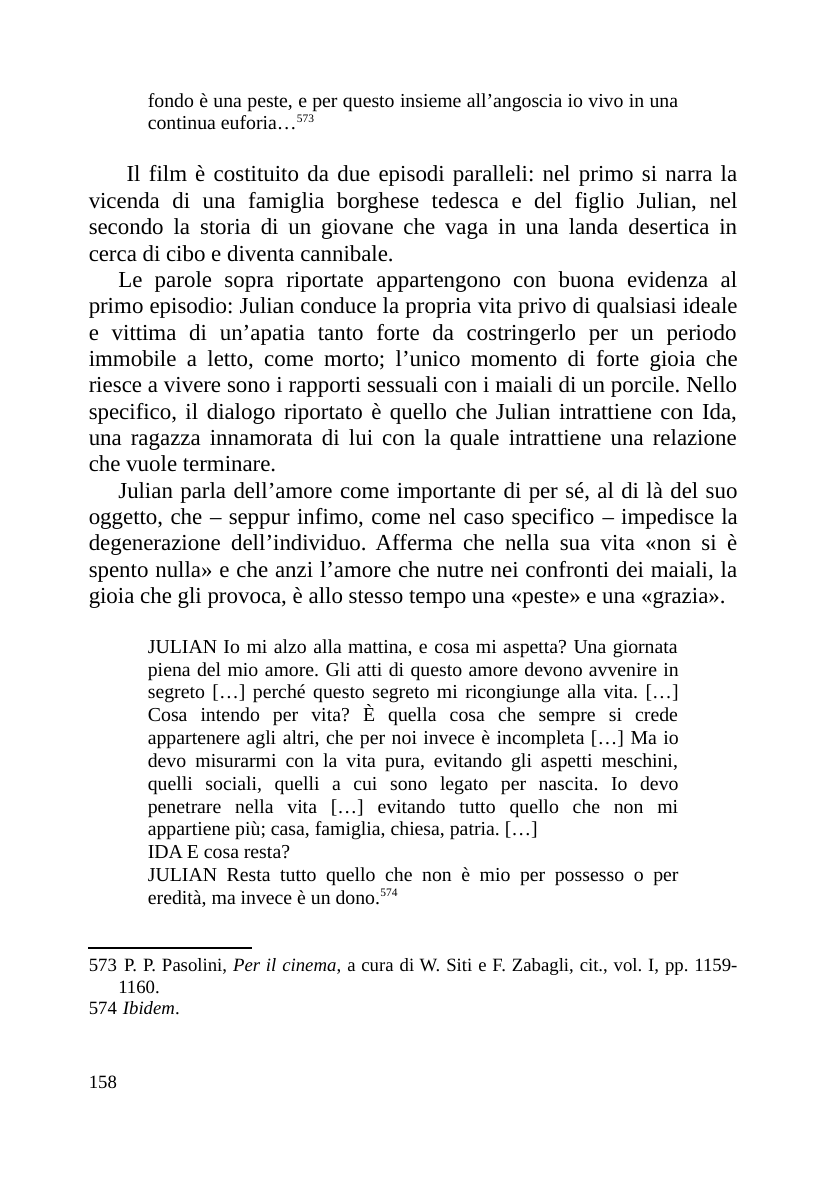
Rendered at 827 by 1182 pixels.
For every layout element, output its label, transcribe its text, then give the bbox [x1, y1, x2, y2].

text Il film è costituito da due episodi paralleli: nel primo si narra la vicenda di una famiglia borghese tedesca e del figlio Julian, nel secondo la storia di un giovane che vaga in una landa desertica in cerca di cibo e diventa cannibale. [88, 161, 738, 266]
text P. P. Pasolini, Per il cinema, a cura di W. Siti e F. Zabagli, cit., vol. I, pp. 1159-1160. [88, 954, 738, 997]
text Le parole sopra riportate appartengono con buona evidenza al primo episodio: Julian conduce la propria vita privo di qualsiasi ideale e vittima di un’apatia tanto forte da costringerlo per un periodo immobile a letto, come morto; l’unico momento di forte gioia che riesce a vivere sono i rapporti sessuali con i maiali di un porcile. Nello specifico, il dialogo riportato è quello che Julian intrattiene con Ida, una ragazza innamorata di lui con la quale intrattiene una relazione che vuole terminare. [88, 266, 738, 477]
text fondo è una peste, e per questo insieme all’angoscia io vivo in una continua euforia… [148, 88, 679, 134]
text JULIAN Io mi alzo alla mattina, e cosa mi aspetta? Una giornata piena del mio amore. Gli atti di questo amore devono avvenire in segreto […] perché questo segreto mi ricongiunge alla vita. […] Cosa intendo per vita? È quella cosa che sempre si crede appartenere agli altri, che per noi invece è incompleta […] Ma io devo misurarmi con la vita pura, evitando gli aspetti meschini, quelli sociali, quelli a cui sono legato per nascita. Io devo penetrare nella vita […] evitando tutto quello che non mi appartiene più; casa, famiglia, chiesa, patria. […] [148, 635, 679, 840]
text Julian parla dell’amore come importante di per sé, al di là del suo oggetto, che ‒ seppur infimo, come nel caso specifico ‒ impedisce la degenerazione dell’individuo. Afferma che nella sua vita «non si è spento nulla» e che anzi l’amore che nutre nei confronti dei maiali, la gioia che gli provoca, è allo stesso tempo una «peste» e una «grazia». [88, 477, 738, 608]
text IDA E cosa resta? [148, 840, 679, 863]
text Ibidem. [88, 997, 738, 1019]
text JULIAN Resta tutto quello che non è mio per possesso o per eredità, ma invece è un dono. [148, 863, 679, 909]
